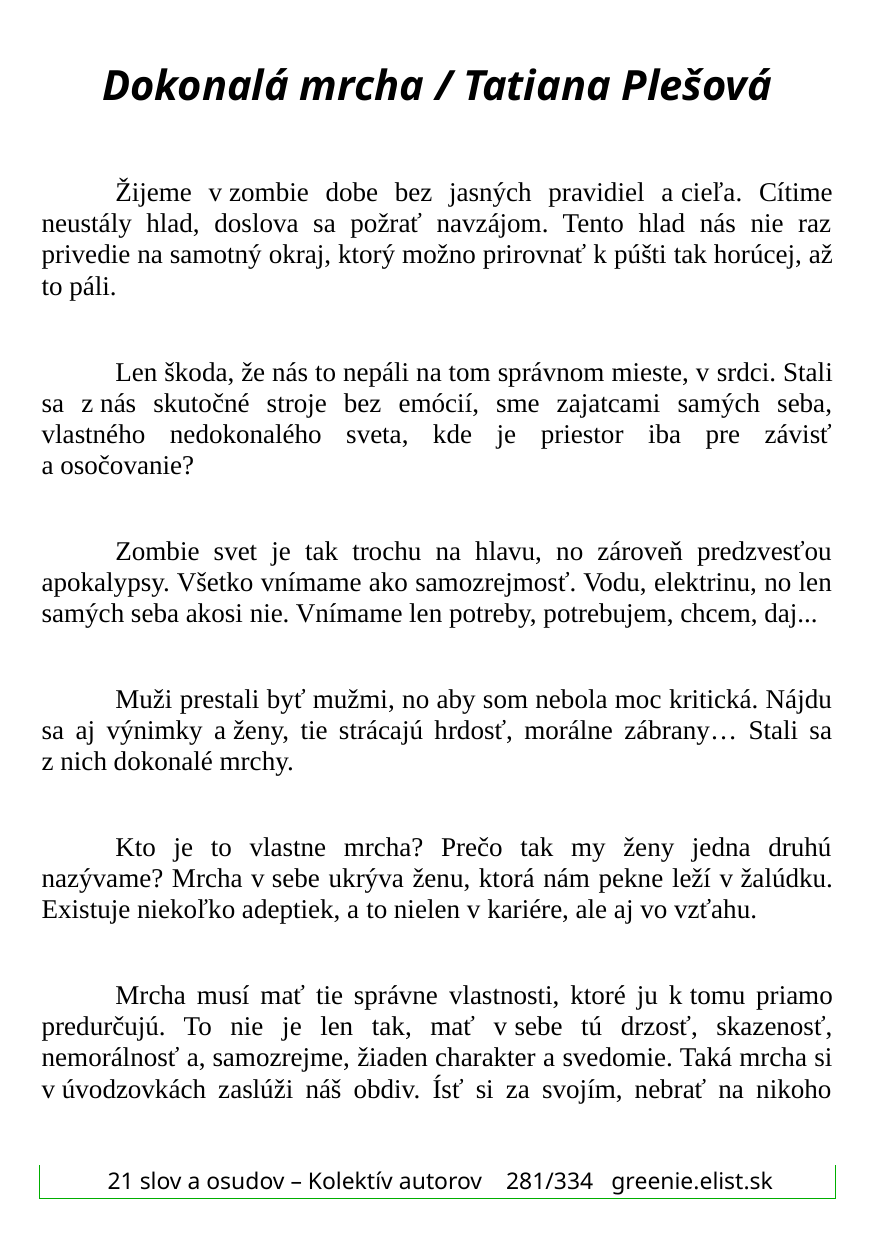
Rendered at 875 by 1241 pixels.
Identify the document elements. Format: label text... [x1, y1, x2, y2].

subtitle Dokonalá mrcha / Tatiana Plešová [41, 56, 833, 113]
text Zombie svet je tak trochu na hlavu, no zároveň predzvesťou apokalypsy. Všetko vnímame ako samozrejmosť. Vodu, elektrinu, no len samých seba akosi nie. Vnímame len potreby, potrebujem, chcem, daj... [41, 535, 833, 628]
text Muži prestali byť mužmi, no aby som nebola moc kritická. Nájdu sa aj výnimky a ženy, tie strácajú hrdosť, morálne zábrany… Stali sa z nich dokonalé mrchy. [41, 683, 833, 776]
text Mrcha musí mať tie správne vlastnosti, ktoré ju k tomu priamo predurčujú. To nie je len tak, mať v sebe tú drzosť, skazenosť, nemorálnosť a, samozrejme, žiaden charakter a svedomie. Taká mrcha si v úvodzovkách zaslúži náš obdiv. Ísť si za svojím, nebrať na nikoho [41, 979, 833, 1104]
text Len škoda, že nás to nepáli na tom správnom mieste, v srdci. Stali sa z nás skutočné stroje bez emócií, sme zajatcami samých seba, vlastného nedokonalého sveta, kde je priestor iba pre závisť a osočovanie? [41, 356, 833, 480]
text Žijeme v zombie dobe bez jasných pravidiel a cieľa. Cítime neustály hlad, doslova sa požrať navzájom. Tento hlad nás nie raz privedie na samotný okraj, ktorý možno prirovnať k púšti tak horúcej, až to páli. [41, 176, 833, 301]
text Kto je to vlastne mrcha? Prečo tak my ženy jedna druhú nazývame? Mrcha v sebe ukrýva ženu, ktorá nám pekne leží v žalúdku. Existuje niekoľko adeptiek, a to nielen v kariére, ale aj vo vzťahu. [41, 831, 833, 924]
